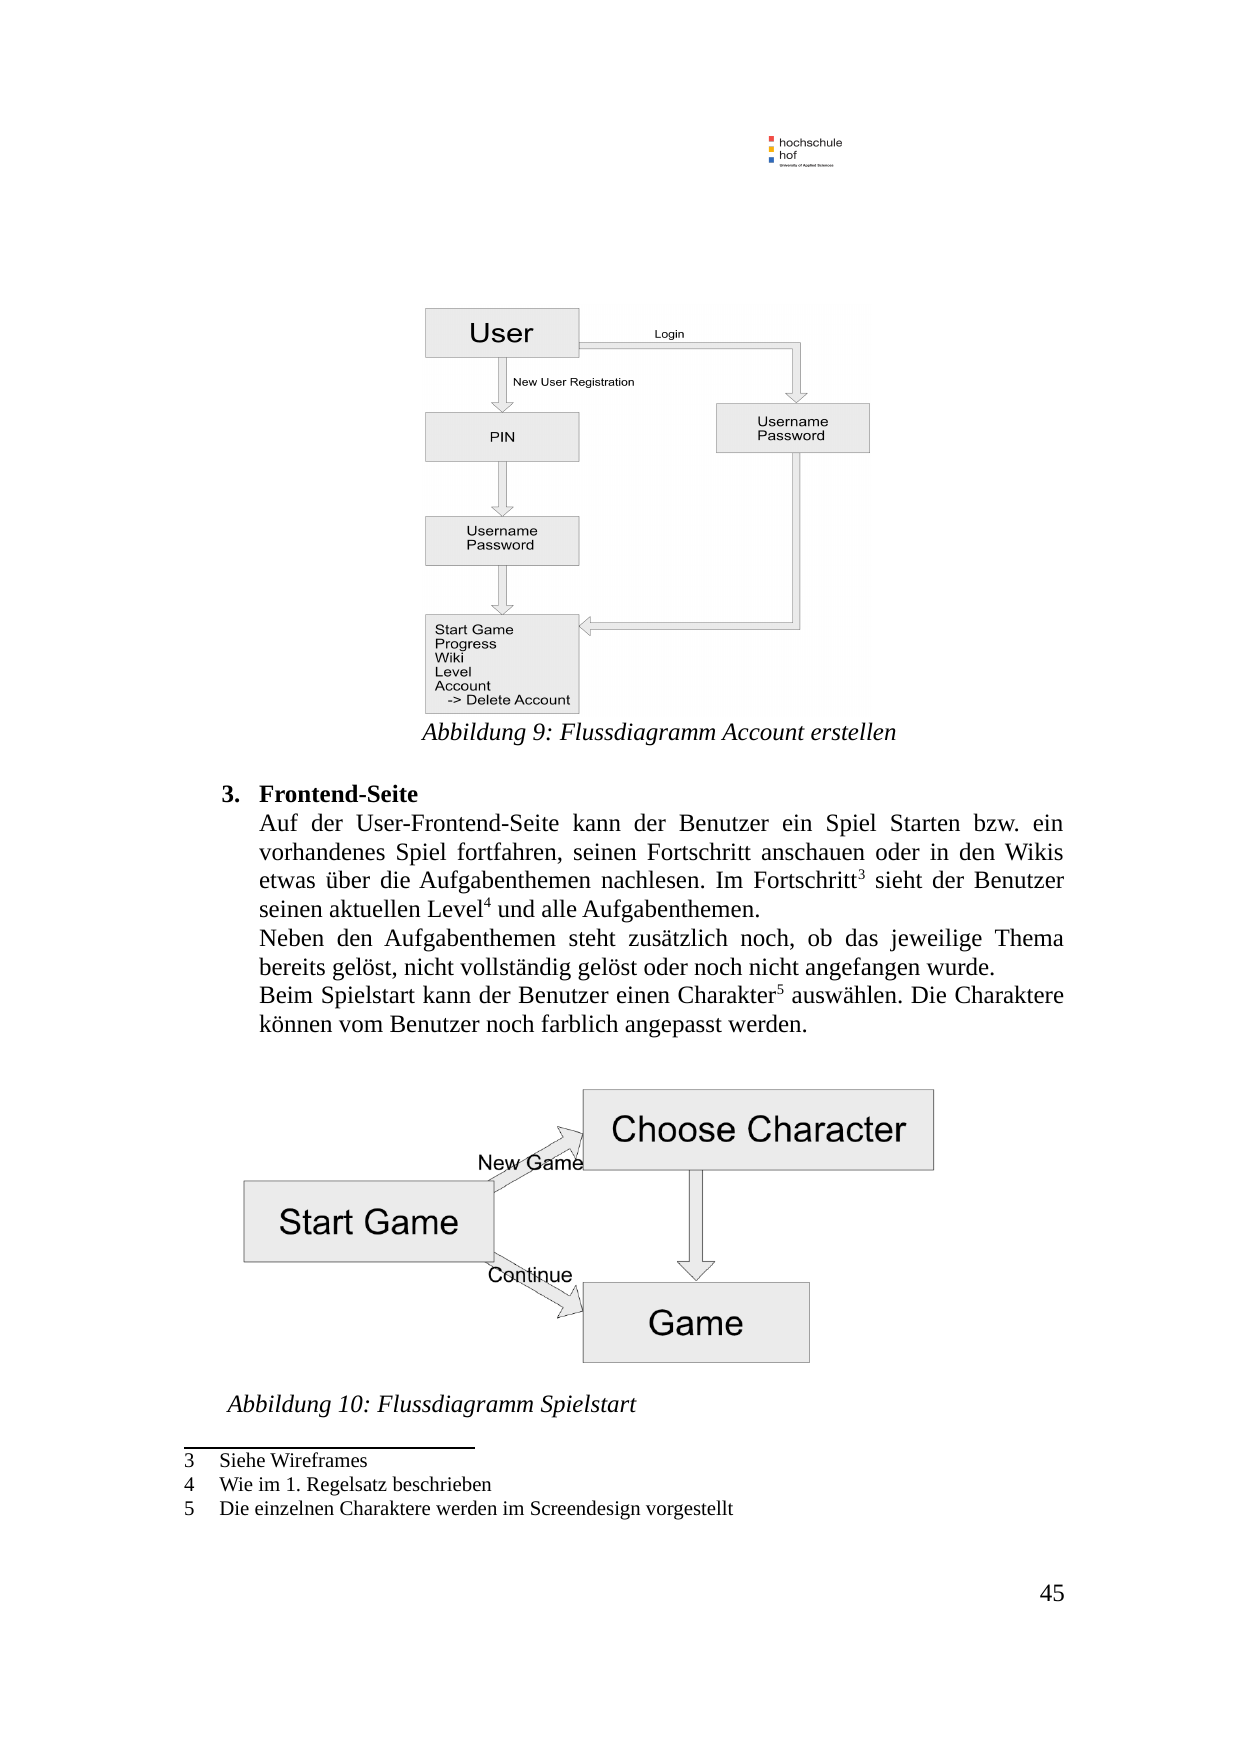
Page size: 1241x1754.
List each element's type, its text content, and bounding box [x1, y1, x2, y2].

picture [227, 1079, 1020, 1384]
picture [768, 136, 842, 167]
list Beim Spielstart kann der Benutzer einen Charakter auswählen. Die Charaktere können vom Benutzer noch farblich angepasst werden. [221, 981, 1064, 1038]
text Abbildung 10: Flussdiagramm Spielstart [227, 1384, 1020, 1417]
list Wie im 1. Regelsatz beschrieben [184, 1472, 1064, 1496]
list Abbildung 9: Flussdiagramm Account erstellen [422, 305, 900, 745]
list Die einzelnen Charaktere werden im Screendesign vorgestellt [184, 1496, 1064, 1520]
list Auf der User-Frontend-Seite kann der Benutzer ein Spiel Starten bzw. ein vorhandenes Spiel fortfahren, seinen Fortschritt anschauen oder in den Wikis etwas über die Aufgabenthemen nachlesen. Im Fortschritt sieht der Benutzer seinen aktuellen Level und alle Aufgabenthemen. [221, 808, 1064, 923]
list Siehe Wireframes [184, 1448, 1064, 1472]
list Frontend-Seite [221, 779, 1064, 808]
picture [422, 304, 872, 717]
list Neben den Aufgabenthemen steht zusätzlich noch, ob das jeweilige Thema bereits gelöst, nicht vollständig gelöst oder noch nicht angefangen wurde. [221, 923, 1064, 981]
